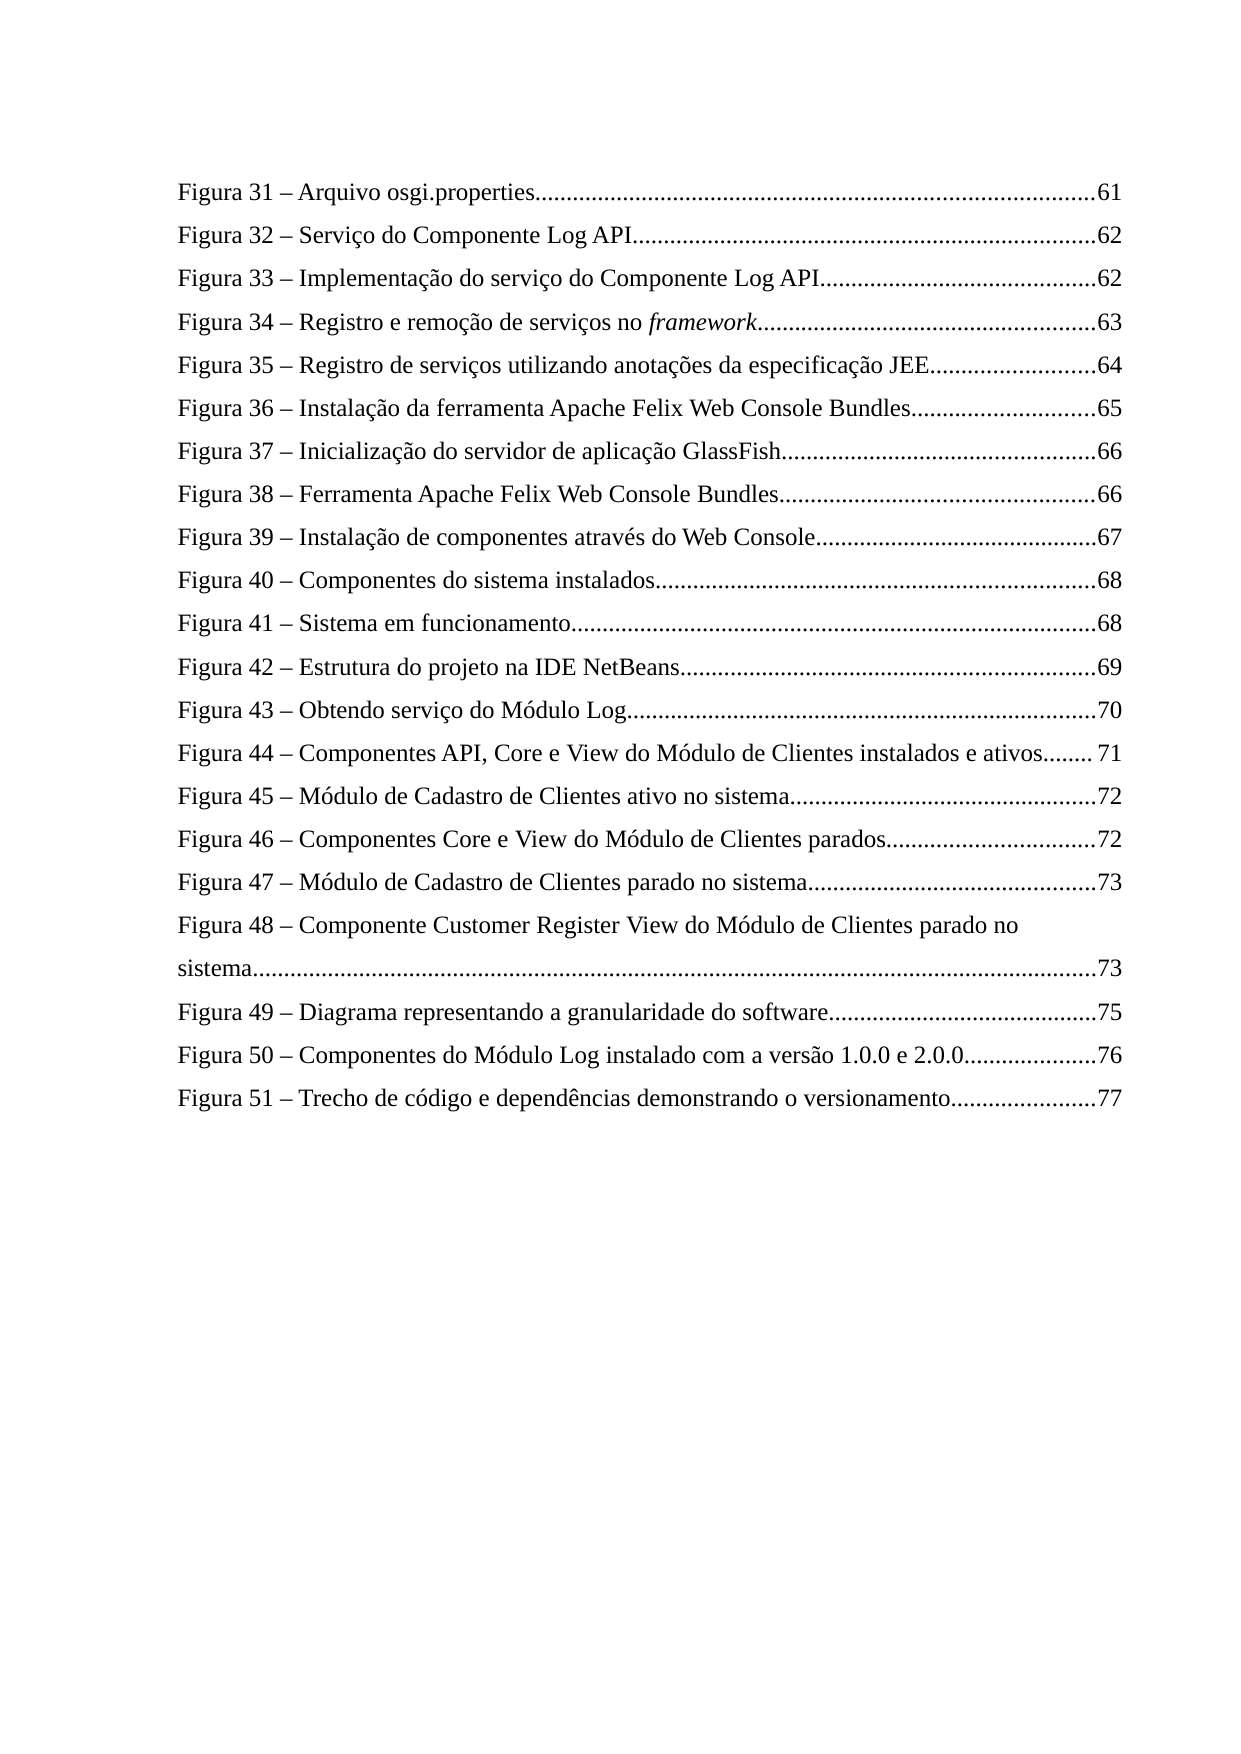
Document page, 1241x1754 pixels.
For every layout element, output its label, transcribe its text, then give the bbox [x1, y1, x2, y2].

list Figura 45 – Módulo de Cadastro de Clientes ativo no sistema........ 72 [177, 781, 1122, 810]
list Figura 43 – Obtendo serviço do Módulo Log........ 70 [177, 695, 1122, 723]
list Figura 41 – Sistema em funcionamento........ 68 [177, 608, 1122, 637]
list Figura 51 – Trecho de código e dependências demonstrando o versionamento 77 [177, 1083, 1122, 1112]
list Figura 48 – Componente Customer Register View do Módulo de Clientes parado no sistema........ 73 [177, 910, 1122, 982]
list Figura 44 – Componentes API, Core e View do Módulo de Clientes instalados e ativos........ 71 [177, 738, 1122, 767]
list Figura 34 – Registro e remoção de serviços no framework....... 63 [177, 307, 1122, 335]
list Figura 40 – Componentes do sistema instalados........ 68 [177, 565, 1122, 594]
list Figura 47 – Módulo de Cadastro de Clientes parado no sistema........ 73 [177, 867, 1122, 896]
list Figura 37 – Inicialização do servidor de aplicação GlassFish........ 66 [177, 436, 1122, 465]
list Figura 42 – Estrutura do projeto na IDE NetBeans........ 69 [177, 652, 1122, 680]
list Figura 35 – Registro de serviços utilizando anotações da especificação JEE........ 64 [177, 350, 1122, 378]
list Figura 31 – Arquivo osgi.properties........ 61 [177, 177, 1122, 206]
list Figura 38 – Ferramenta Apache Felix Web Console Bundles........ 66 [177, 479, 1122, 508]
list Figura 50 – Componentes do Módulo Log instalado com a versão 1.0.0 e 2.0.0........ 76 [177, 1040, 1122, 1068]
list Figura 33 – Implementação do serviço do Componente Log API........ 62 [177, 263, 1122, 292]
list Figura 39 – Instalação de componentes através do Web Console........ 67 [177, 522, 1122, 551]
list Figura 49 – Diagrama representando a granularidade do software........ 75 [177, 997, 1122, 1025]
list Figura 36 – Instalação da ferramenta Apache Felix Web Console Bundles........ 65 [177, 393, 1122, 422]
list Figura 46 – Componentes Core e View do Módulo de Clientes parados........ 72 [177, 824, 1122, 853]
list Figura 32 – Serviço do Componente Log API........ 62 [177, 220, 1122, 249]
